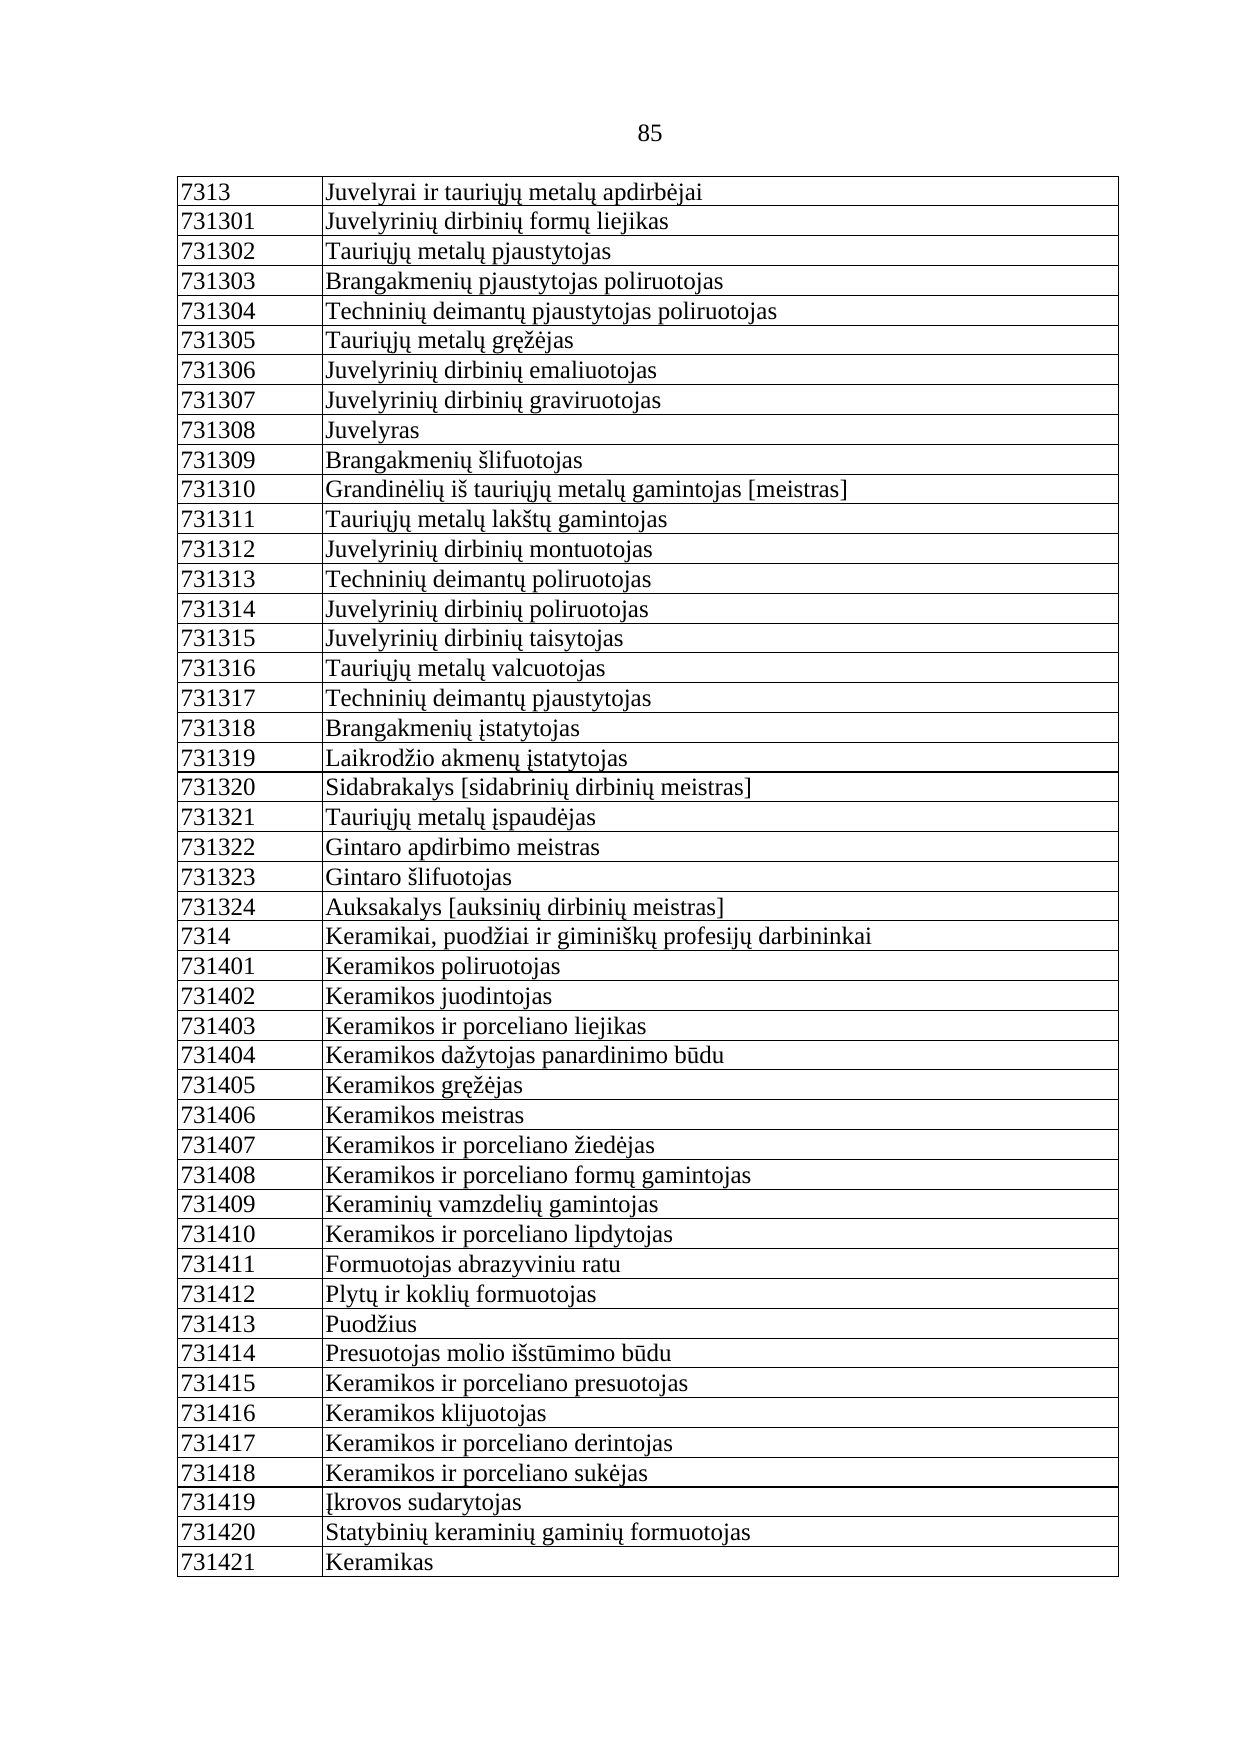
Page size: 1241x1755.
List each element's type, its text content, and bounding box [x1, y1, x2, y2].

table_cell Tauriųjų metalų valcuotojas [323, 653, 1118, 682]
table_cell Plytų ir koklių formuotojas [323, 1279, 1118, 1308]
table_cell 731413 [178, 1309, 322, 1337]
table_cell Techninių deimantų poliruotojas [323, 564, 1118, 593]
table_cell 731323 [178, 862, 322, 891]
table_cell 731304 [178, 296, 322, 324]
table_cell Statybinių keraminių gaminių formuotojas [323, 1517, 1118, 1546]
table_cell 731420 [178, 1517, 322, 1546]
table_cell Juvelyrai ir tauriųjų metalų apdirbėjai [323, 177, 1118, 205]
table_cell Keramikos meistras [323, 1100, 1118, 1129]
table_cell Keramikos ir porceliano derintojas [323, 1428, 1118, 1457]
table_cell 731315 [178, 624, 322, 652]
table_cell 731320 [178, 773, 322, 801]
table_cell 731309 [178, 445, 322, 473]
table_cell 731312 [178, 534, 322, 563]
table_cell Brangakmenių šlifuotojas [323, 445, 1118, 473]
table_cell Juvelyrinių dirbinių formų liejikas [323, 206, 1118, 235]
table_cell Keramikos ir porceliano sukėjas [323, 1458, 1118, 1486]
table_cell Keramikas [323, 1547, 1118, 1576]
table_cell 731305 [178, 326, 322, 354]
table_cell Laikrodžio akmenų įstatytojas [323, 743, 1118, 771]
table_cell Keramikos juodintojas [323, 981, 1118, 1010]
table_cell 731421 [178, 1547, 322, 1576]
table_cell Juvelyrinių dirbinių emaliuotojas [323, 355, 1118, 384]
table_cell Keramikos ir porceliano formų gamintojas [323, 1160, 1118, 1188]
table_cell 731410 [178, 1219, 322, 1248]
table_cell 731414 [178, 1339, 322, 1367]
table_cell 731404 [178, 1041, 322, 1069]
table_cell Puodžius [323, 1309, 1118, 1337]
table_cell Presuotojas molio išstūmimo būdu [323, 1339, 1118, 1367]
table_cell Keramikos ir porceliano lipdytojas [323, 1219, 1118, 1248]
table_cell Brangakmenių pjaustytojas poliruotojas [323, 266, 1118, 295]
table_cell Keramikos ir porceliano žiedėjas [323, 1130, 1118, 1159]
table_cell 7313 [178, 177, 322, 205]
table_cell Tauriųjų metalų lakštų gamintojas [323, 504, 1118, 533]
table_cell Formuotojas abrazyviniu ratu [323, 1249, 1118, 1278]
table_cell 731407 [178, 1130, 322, 1159]
table_cell 731302 [178, 236, 322, 265]
table_cell 731406 [178, 1100, 322, 1129]
table_cell 731408 [178, 1160, 322, 1188]
table_cell 731321 [178, 802, 322, 831]
table_cell Juvelyrinių dirbinių montuotojas [323, 534, 1118, 563]
table_cell 731401 [178, 951, 322, 980]
table_cell 731416 [178, 1398, 322, 1427]
table_cell Keramikos klijuotojas [323, 1398, 1118, 1427]
table_cell 731418 [178, 1458, 322, 1486]
table_cell 731314 [178, 594, 322, 622]
table_cell Keramikai, puodžiai ir giminiškų profesijų darbininkai [323, 921, 1118, 950]
table_cell Techninių deimantų pjaustytojas poliruotojas [323, 296, 1118, 324]
table_cell 7314 [178, 921, 322, 950]
table_cell Gintaro šlifuotojas [323, 862, 1118, 891]
table_cell Keramikos ir porceliano liejikas [323, 1011, 1118, 1039]
table_cell 731415 [178, 1368, 322, 1397]
table_cell 731411 [178, 1249, 322, 1278]
table_cell Sidabrakalys [sidabrinių dirbinių meistras] [323, 773, 1118, 801]
table_cell Juvelyrinių dirbinių poliruotojas [323, 594, 1118, 622]
table_cell Grandinėlių iš tauriųjų metalų gamintojas [meistras] [323, 475, 1118, 503]
table_cell Juvelyras [323, 415, 1118, 444]
table_cell Auksakalys [auksinių dirbinių meistras] [323, 892, 1118, 920]
table_cell 731306 [178, 355, 322, 384]
table_cell Keramikos gręžėjas [323, 1070, 1118, 1099]
table_cell 731403 [178, 1011, 322, 1039]
table_cell Tauriųjų metalų gręžėjas [323, 326, 1118, 354]
table_cell 731310 [178, 475, 322, 503]
table_cell 731317 [178, 683, 322, 712]
table_cell Gintaro apdirbimo meistras [323, 832, 1118, 861]
table_cell 731311 [178, 504, 322, 533]
table_cell Keramikos ir porceliano presuotojas [323, 1368, 1118, 1397]
table_cell Keraminių vamzdelių gamintojas [323, 1190, 1118, 1218]
table_cell 731412 [178, 1279, 322, 1308]
table_cell 731419 [178, 1488, 322, 1516]
table_cell 731316 [178, 653, 322, 682]
table_cell 731417 [178, 1428, 322, 1457]
table_cell Tauriųjų metalų pjaustytojas [323, 236, 1118, 265]
table_cell 731318 [178, 713, 322, 742]
table_cell 731301 [178, 206, 322, 235]
table_cell 731324 [178, 892, 322, 920]
table_cell 731409 [178, 1190, 322, 1218]
table_cell Juvelyrinių dirbinių graviruotojas [323, 385, 1118, 414]
table_cell Tauriųjų metalų įspaudėjas [323, 802, 1118, 831]
table_cell 731303 [178, 266, 322, 295]
table_cell 731405 [178, 1070, 322, 1099]
table_cell Techninių deimantų pjaustytojas [323, 683, 1118, 712]
table_cell Įkrovos sudarytojas [323, 1488, 1118, 1516]
table_cell Keramikos dažytojas panardinimo būdu [323, 1041, 1118, 1069]
table_cell Brangakmenių įstatytojas [323, 713, 1118, 742]
table_cell 731322 [178, 832, 322, 861]
table_cell 731319 [178, 743, 322, 771]
table_cell 731307 [178, 385, 322, 414]
table_cell Keramikos poliruotojas [323, 951, 1118, 980]
table_cell 731308 [178, 415, 322, 444]
table_cell 731402 [178, 981, 322, 1010]
table_cell Juvelyrinių dirbinių taisytojas [323, 624, 1118, 652]
table_cell 731313 [178, 564, 322, 593]
